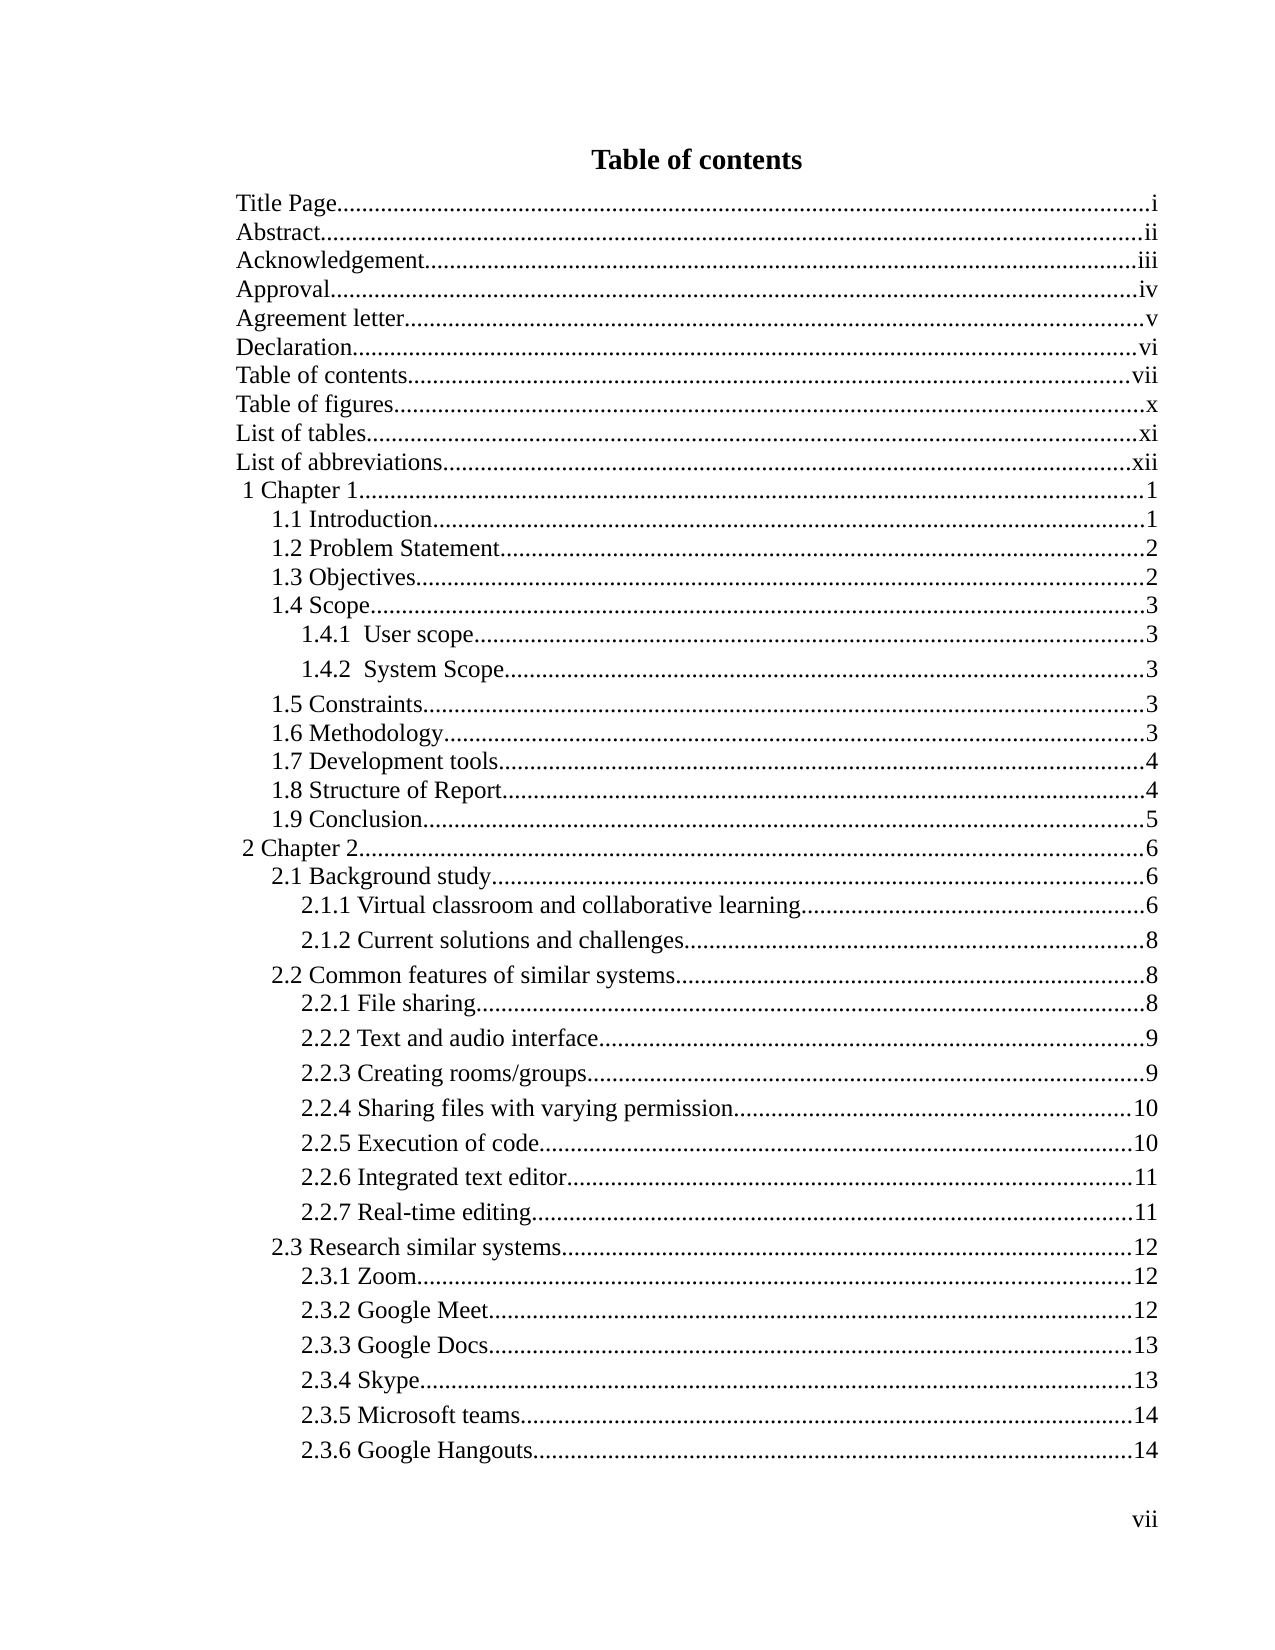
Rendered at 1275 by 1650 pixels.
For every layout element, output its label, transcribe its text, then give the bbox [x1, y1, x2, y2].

text 1.2 Problem Statement 2 [265, 533, 1158, 562]
text 2 Chapter 2 6 [236, 833, 1158, 861]
text Table of figures x [236, 389, 1158, 418]
text 2.3.1 Zoom 12 [294, 1261, 1158, 1289]
text 2.2 Common features of similar systems 8 [265, 960, 1158, 988]
text 2.1.1 Virtual classroom and collaborative learning 6 [294, 890, 1158, 919]
text 1 Chapter 1 1 [236, 476, 1158, 504]
text Approval iv [236, 274, 1158, 303]
text Declaration vi [236, 332, 1158, 361]
text List of tables xi [236, 418, 1158, 447]
text 2.2.6 Integrated text editor 11 [294, 1162, 1158, 1191]
text 1.9 Conclusion 5 [265, 804, 1158, 833]
text 2.3.6 Google Hangouts 14 [294, 1435, 1158, 1463]
text Table of contents vii [236, 361, 1158, 389]
text 2.3.4 Skype 13 [294, 1365, 1158, 1394]
subtitle Table of contents [236, 142, 1158, 176]
text 2.2.1 File sharing 8 [294, 988, 1158, 1017]
text 2.1.2 Current solutions and challenges 8 [294, 925, 1158, 954]
text 1.7 Development tools 4 [265, 746, 1158, 775]
text 1.6 Methodology 3 [265, 718, 1158, 746]
text 2.3.3 Google Docs 13 [294, 1330, 1158, 1359]
text 2.2.2 Text and audio interface 9 [294, 1023, 1158, 1052]
text 1.4 Scope 3 [265, 591, 1158, 619]
text 1.5 Constraints 3 [265, 689, 1158, 718]
text 2.3 Research similar systems 12 [265, 1232, 1158, 1261]
text Acknowledgement iii [236, 246, 1158, 274]
text 1.8 Structure of Report 4 [265, 775, 1158, 804]
text List of abbreviations xii [236, 447, 1158, 476]
text Agreement letter v [236, 303, 1158, 332]
text Abstract ii [236, 217, 1158, 246]
text 1.1 Introduction 1 [265, 504, 1158, 533]
text 1.3 Objectives 2 [265, 562, 1158, 591]
text 1.4.1 User scope 3 [294, 619, 1158, 648]
text 2.3.5 Microsoft teams 14 [294, 1400, 1158, 1429]
text 2.1 Background study 6 [265, 861, 1158, 890]
text 1.4.2 System Scope 3 [294, 654, 1158, 683]
text 2.2.3 Creating rooms/groups 9 [294, 1058, 1158, 1087]
text 2.2.7 Real-time editing 11 [294, 1197, 1158, 1226]
text 2.3.2 Google Meet 12 [294, 1296, 1158, 1324]
text 2.2.4 Sharing files with varying permission 10 [294, 1093, 1158, 1122]
text 2.2.5 Execution of code 10 [294, 1128, 1158, 1156]
text Title Page i [236, 188, 1158, 217]
